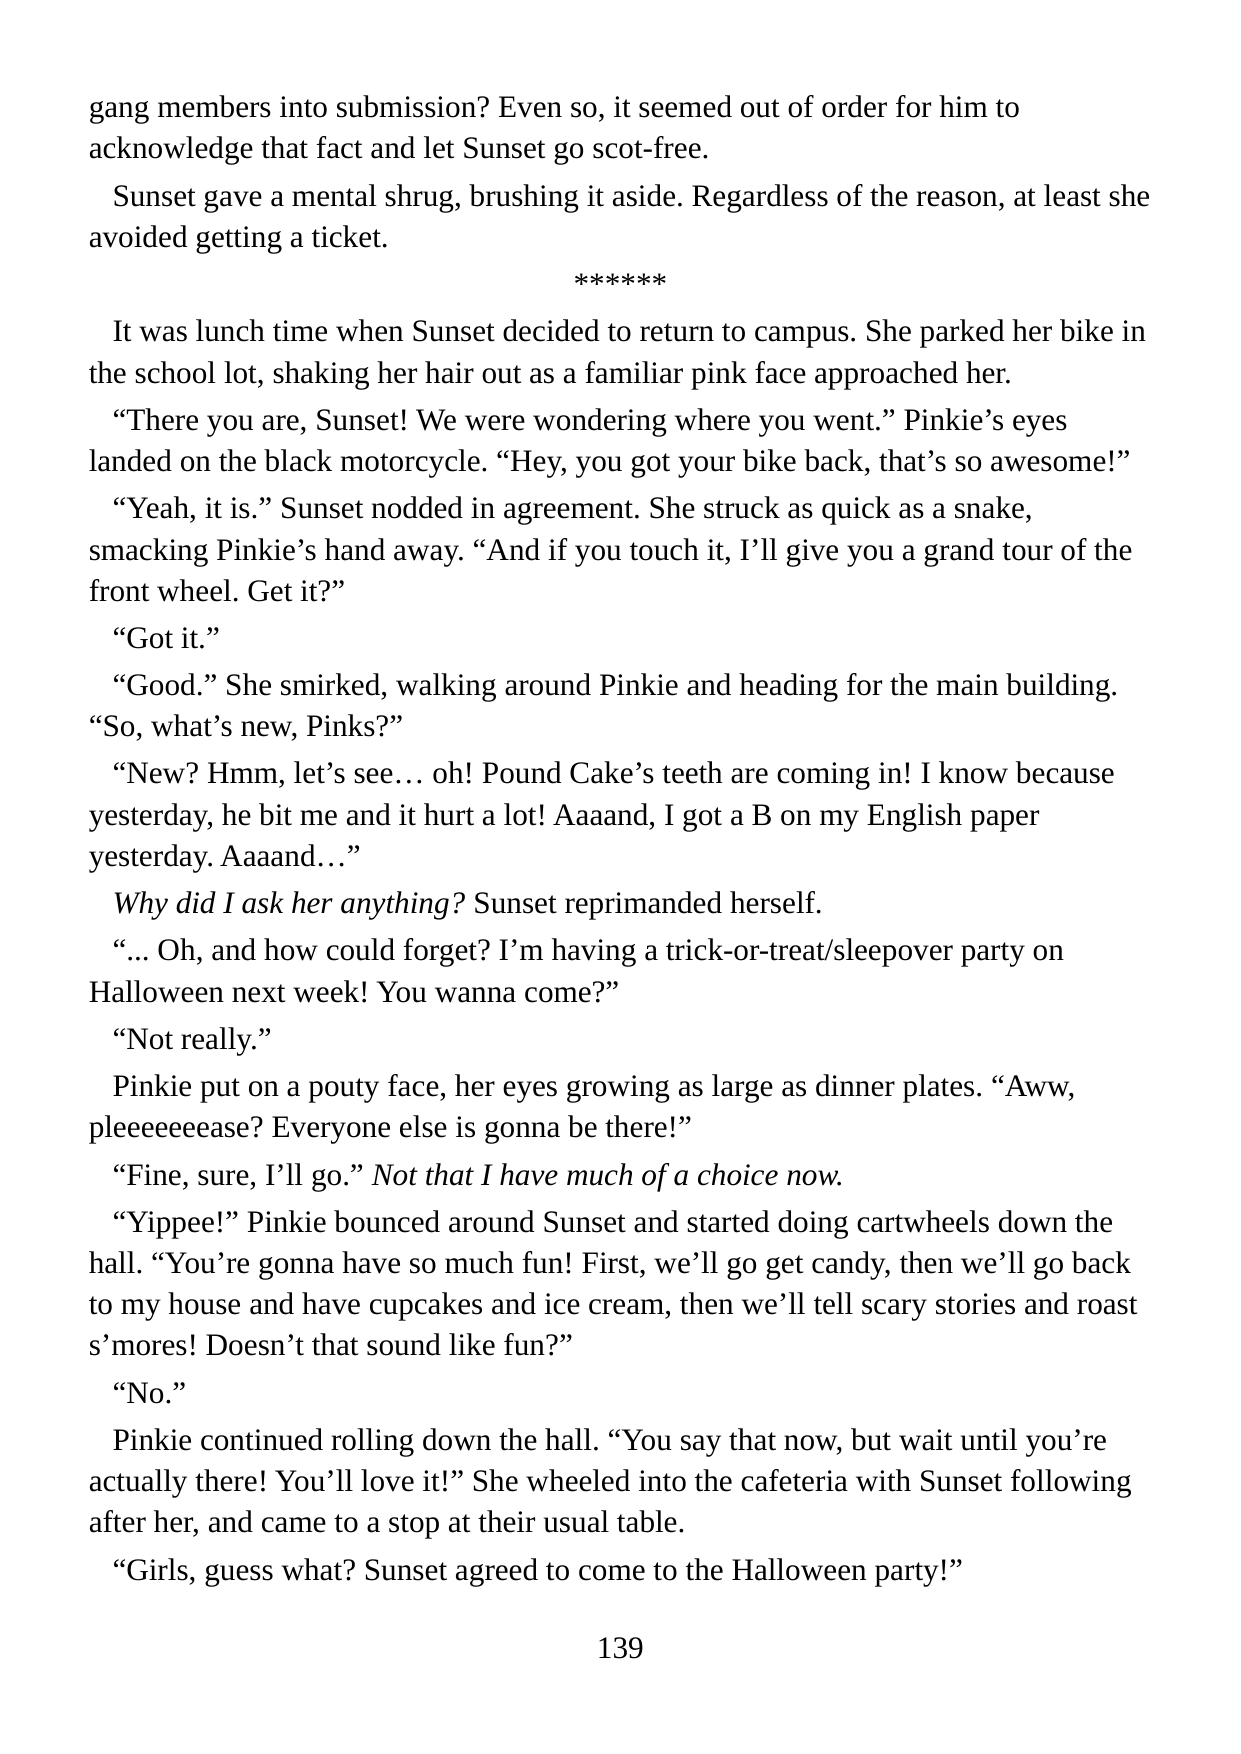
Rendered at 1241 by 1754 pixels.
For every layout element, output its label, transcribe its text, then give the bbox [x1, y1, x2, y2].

text “... Oh, and how could forget? I’m having a trick-or-treat/sleepover party on Halloween next week! You wanna come?” [88, 932, 1152, 1009]
text Pinkie continued rolling down the hall. “You say that now, but wait until you’re actually there! You’ll love it!” She wheeled into the cafeteria with Sunset following after her, and came to a stop at their usual table. [88, 1421, 1152, 1539]
text “Fine, sure, I’ll go.” Not that I have much of a choice now. [88, 1156, 1152, 1192]
text It was lunch time when Sunset decided to return to campus. She parked her bike in the school lot, shaking her hair out as a familiar pink face approached her. [88, 313, 1152, 390]
text Why did I ask her anything? Sunset reprimanded herself. [88, 884, 1152, 920]
text “No.” [88, 1374, 1152, 1410]
text “New? Hmm, let’s see… oh! Pound Cake’s teeth are coming in! I know because yesterday, he bit me and it hurt a lot! Aaaand, I got a B on my English paper yesterday. Aaaand…” [88, 755, 1152, 873]
text Sunset gave a mental shrug, brushing it aside. Regardless of the reason, at least she avoided getting a ticket. [88, 177, 1152, 254]
text “Yeah, it is.” Sunset nodded in agreement. She struck as quick as a snake, smacking Pinkie’s hand away. “And if you touch it, I’ll give you a grand tour of the front wheel. Get it?” [88, 489, 1152, 608]
text “Good.” She smirked, walking around Pinkie and heading for the main building. “So, what’s new, Pinks?” [88, 666, 1152, 743]
text “Got it.” [88, 619, 1152, 655]
text “Not really.” [88, 1020, 1152, 1056]
text Pinkie put on a pouty face, her eyes growing as large as dinner plates. “Aww, pleeeeeeease? Everyone else is gonna be there!” [88, 1067, 1152, 1144]
text “Yippee!” Pinkie bounced around Sunset and started doing cartwheels down the hall. “You’re gonna have so much fun! First, we’ll go get candy, then we’ll go back to my house and have cupcakes and ice cream, then we’ll tell scary stories and roast s’mores! Doesn’t that sound like fun?” [88, 1203, 1152, 1363]
text “There you are, Sunset! We were wondering where you went.” Pinkie’s eyes landed on the black motorcycle. “Hey, you got your bike back, that’s so awesome!” [88, 401, 1152, 478]
text gang members into submission? Even so, it seemed out of order for him to acknowledge that fact and let Sunset go scot-free. [88, 88, 1152, 166]
text ****** [88, 265, 1152, 301]
text “Girls, guess what? Sunset agreed to come to the Halloween party!” [88, 1551, 1152, 1587]
